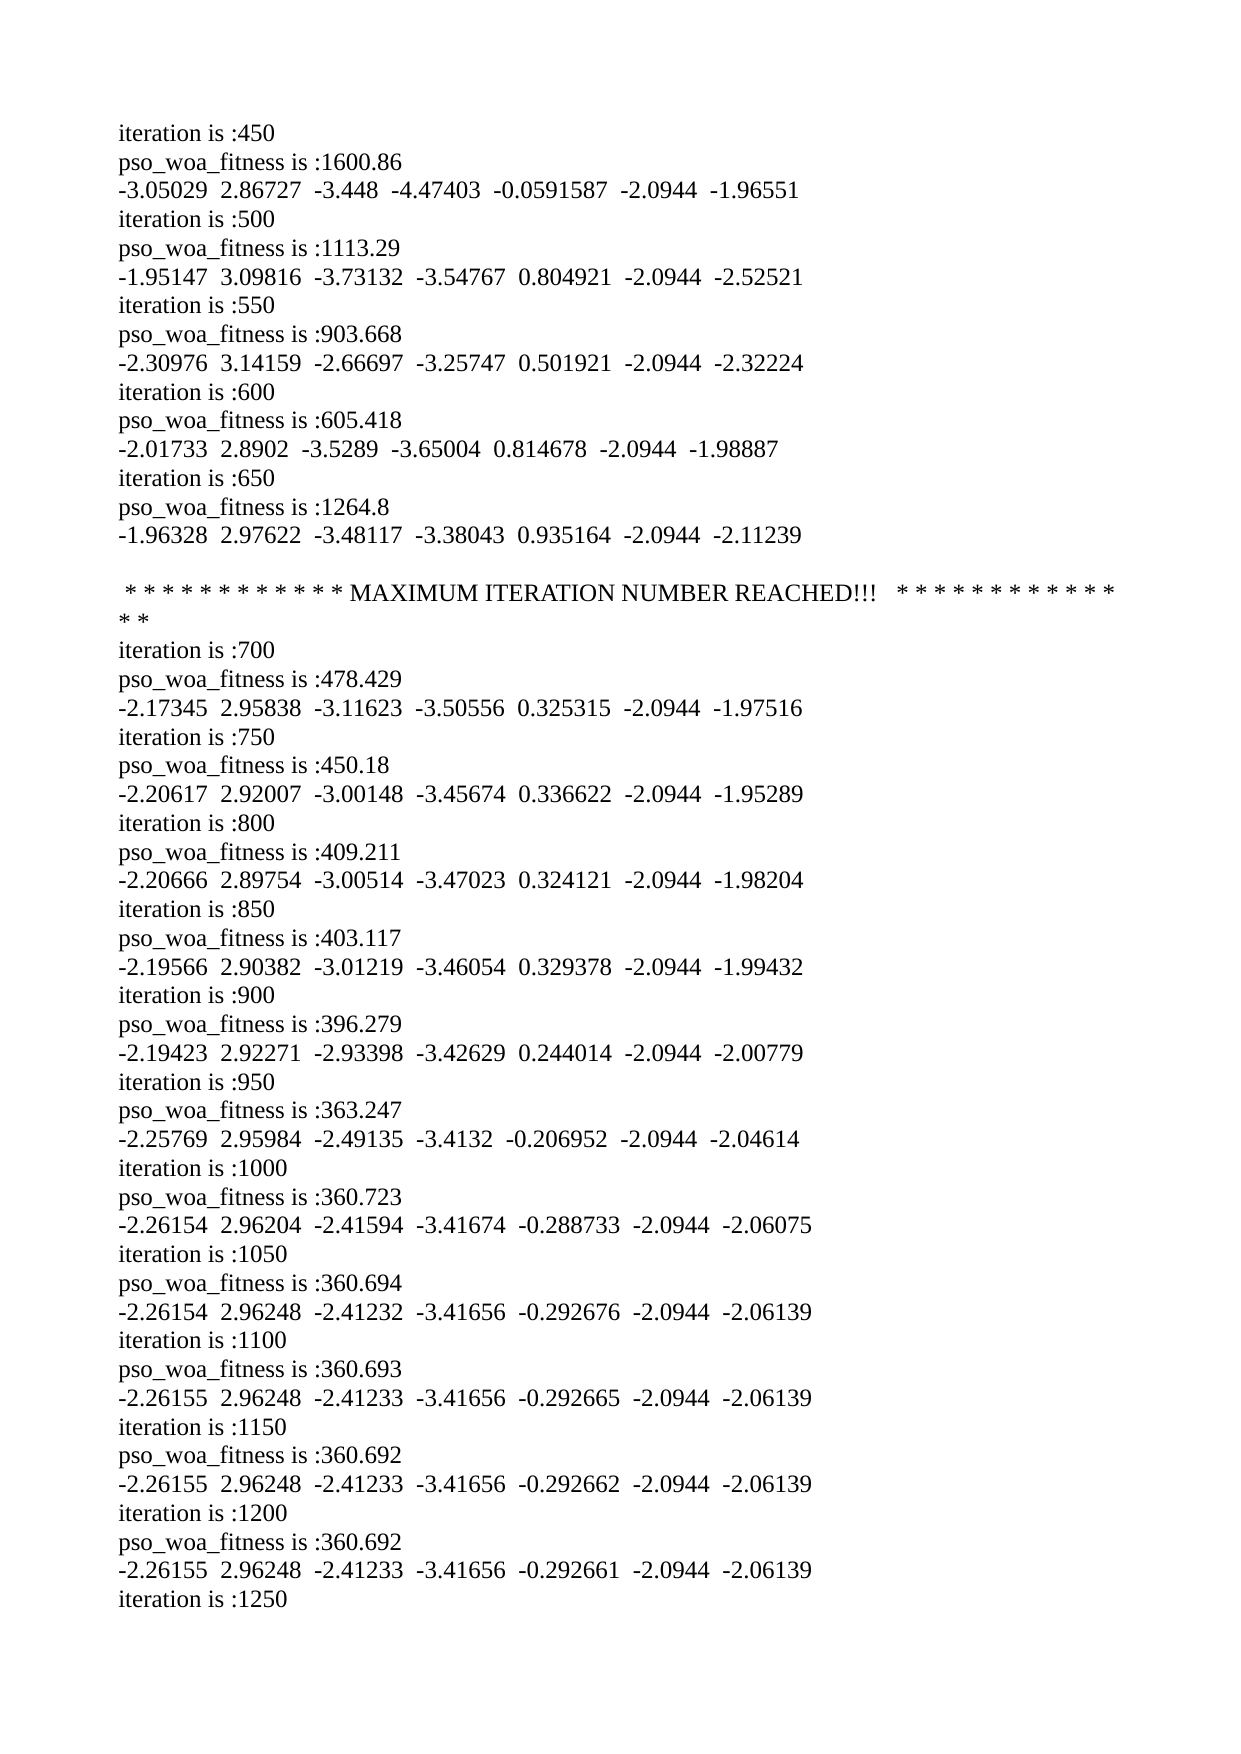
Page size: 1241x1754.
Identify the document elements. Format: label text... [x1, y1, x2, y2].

text iteration is :1100 [118, 1326, 1122, 1354]
text -2.26155 2.96248 -2.41233 -3.41656 -0.292665 -2.0944 -2.06139 [118, 1383, 1122, 1412]
text pso_woa_fitness is :1264.8 [118, 492, 1122, 521]
text -2.30976 3.14159 -2.66697 -3.25747 0.501921 -2.0944 -2.32224 [118, 348, 1122, 377]
text pso_woa_fitness is :450.18 [118, 751, 1122, 779]
text iteration is :900 [118, 981, 1122, 1009]
text pso_woa_fitness is :396.279 [118, 1009, 1122, 1038]
text iteration is :850 [118, 894, 1122, 923]
text iteration is :1200 [118, 1498, 1122, 1527]
text pso_woa_fitness is :409.211 [118, 837, 1122, 866]
text -2.25769 2.95984 -2.49135 -3.4132 -0.206952 -2.0944 -2.04614 [118, 1124, 1122, 1153]
text iteration is :550 [118, 291, 1122, 319]
text pso_woa_fitness is :360.692 [118, 1441, 1122, 1469]
text -3.05029 2.86727 -3.448 -4.47403 -0.0591587 -2.0944 -1.96551 [118, 176, 1122, 204]
text pso_woa_fitness is :903.668 [118, 319, 1122, 348]
text -1.96328 2.97622 -3.48117 -3.38043 0.935164 -2.0944 -2.11239 [118, 521, 1122, 549]
text iteration is :950 [118, 1067, 1122, 1096]
text pso_woa_fitness is :363.247 [118, 1096, 1122, 1124]
text pso_woa_fitness is :478.429 [118, 664, 1122, 693]
text pso_woa_fitness is :605.418 [118, 406, 1122, 434]
text -2.26155 2.96248 -2.41233 -3.41656 -0.292661 -2.0944 -2.06139 [118, 1556, 1122, 1584]
text iteration is :1050 [118, 1239, 1122, 1268]
text -2.26154 2.96248 -2.41232 -3.41656 -0.292676 -2.0944 -2.06139 [118, 1297, 1122, 1326]
text iteration is :1000 [118, 1153, 1122, 1182]
text iteration is :1150 [118, 1412, 1122, 1441]
text iteration is :1250 [118, 1584, 1122, 1613]
text pso_woa_fitness is :360.723 [118, 1182, 1122, 1211]
text -2.19423 2.92271 -2.93398 -3.42629 0.244014 -2.0944 -2.00779 [118, 1038, 1122, 1067]
text pso_woa_fitness is :360.693 [118, 1354, 1122, 1383]
text pso_woa_fitness is :360.694 [118, 1268, 1122, 1297]
text pso_woa_fitness is :360.692 [118, 1527, 1122, 1556]
text iteration is :700 [118, 636, 1122, 664]
text iteration is :450 [118, 118, 1122, 147]
text -2.19566 2.90382 -3.01219 -3.46054 0.329378 -2.0944 -1.99432 [118, 952, 1122, 981]
text pso_woa_fitness is :403.117 [118, 923, 1122, 952]
text -2.20666 2.89754 -3.00514 -3.47023 0.324121 -2.0944 -1.98204 [118, 866, 1122, 894]
text -2.01733 2.8902 -3.5289 -3.65004 0.814678 -2.0944 -1.98887 [118, 434, 1122, 463]
text iteration is :600 [118, 377, 1122, 406]
text * * * * * * * * * * * * MAXIMUM ITERATION NUMBER REACHED!!! * * * * * * * * * * * * * * [118, 578, 1122, 636]
text iteration is :750 [118, 722, 1122, 751]
text iteration is :650 [118, 463, 1122, 492]
text iteration is :800 [118, 808, 1122, 837]
text -1.95147 3.09816 -3.73132 -3.54767 0.804921 -2.0944 -2.52521 [118, 262, 1122, 291]
text -2.26155 2.96248 -2.41233 -3.41656 -0.292662 -2.0944 -2.06139 [118, 1469, 1122, 1498]
text -2.26154 2.96204 -2.41594 -3.41674 -0.288733 -2.0944 -2.06075 [118, 1211, 1122, 1239]
text pso_woa_fitness is :1600.86 [118, 147, 1122, 176]
text pso_woa_fitness is :1113.29 [118, 233, 1122, 262]
text iteration is :500 [118, 204, 1122, 233]
text -2.17345 2.95838 -3.11623 -3.50556 0.325315 -2.0944 -1.97516 [118, 693, 1122, 722]
text -2.20617 2.92007 -3.00148 -3.45674 0.336622 -2.0944 -1.95289 [118, 779, 1122, 808]
